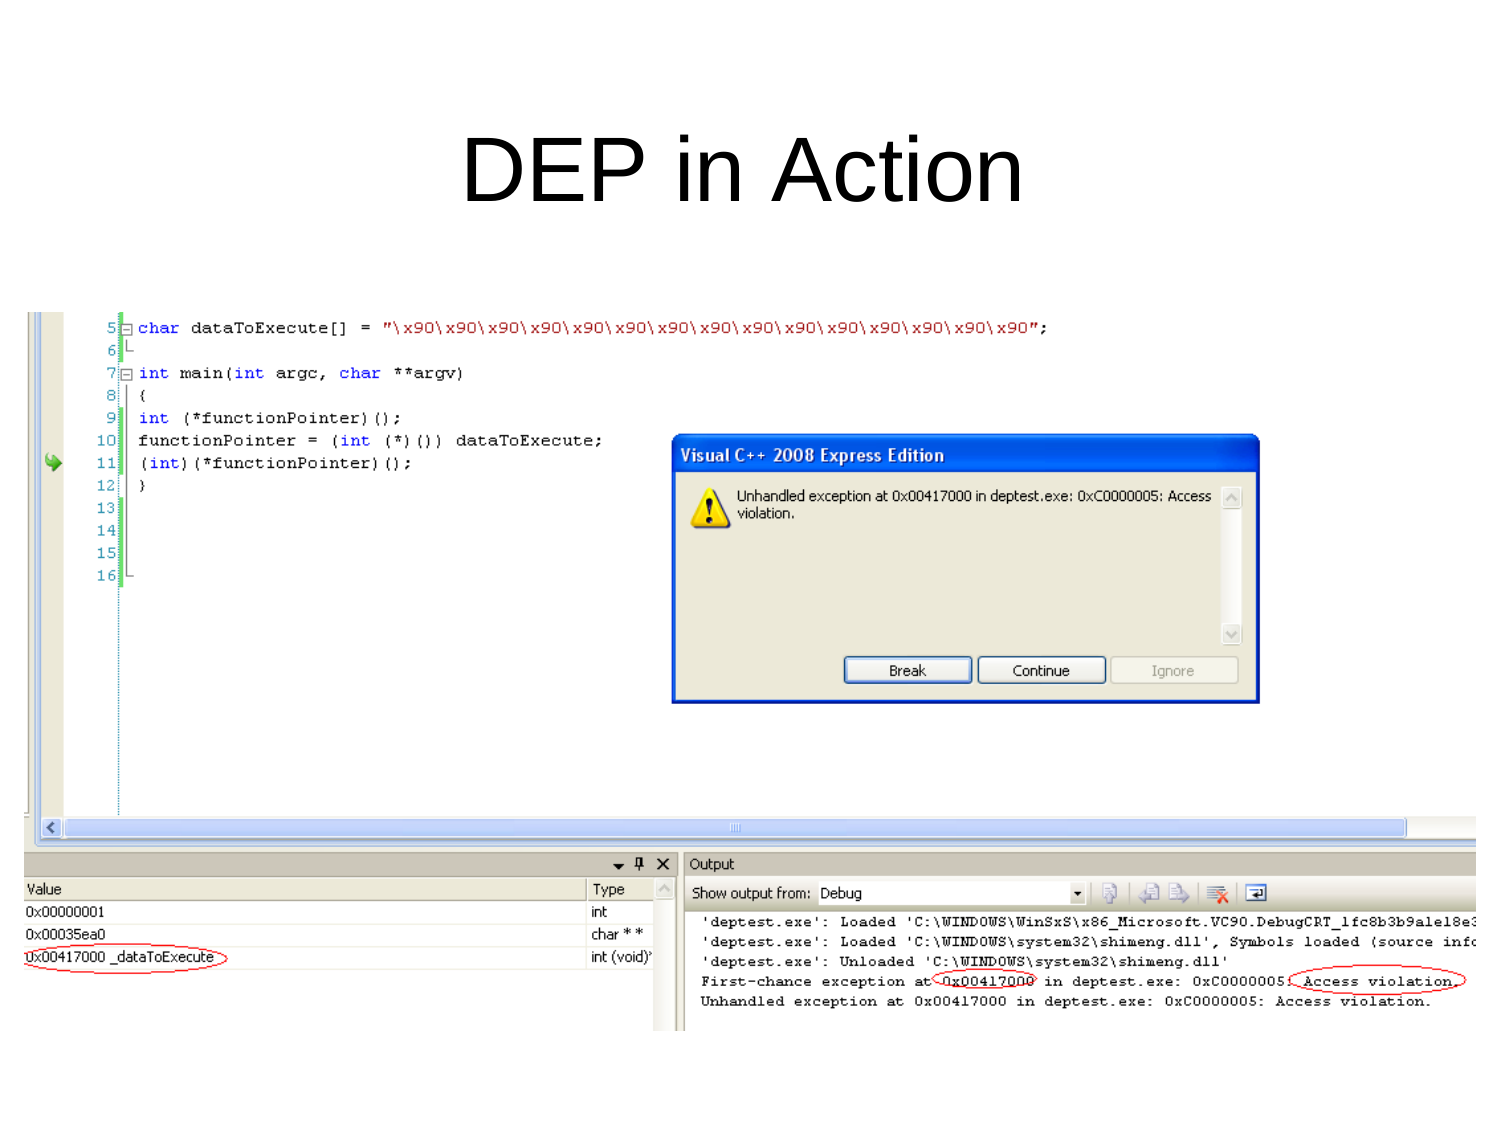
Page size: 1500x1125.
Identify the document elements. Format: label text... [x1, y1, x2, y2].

picture [24, 312, 1476, 1031]
title DEP in Action [49, 73, 1438, 257]
